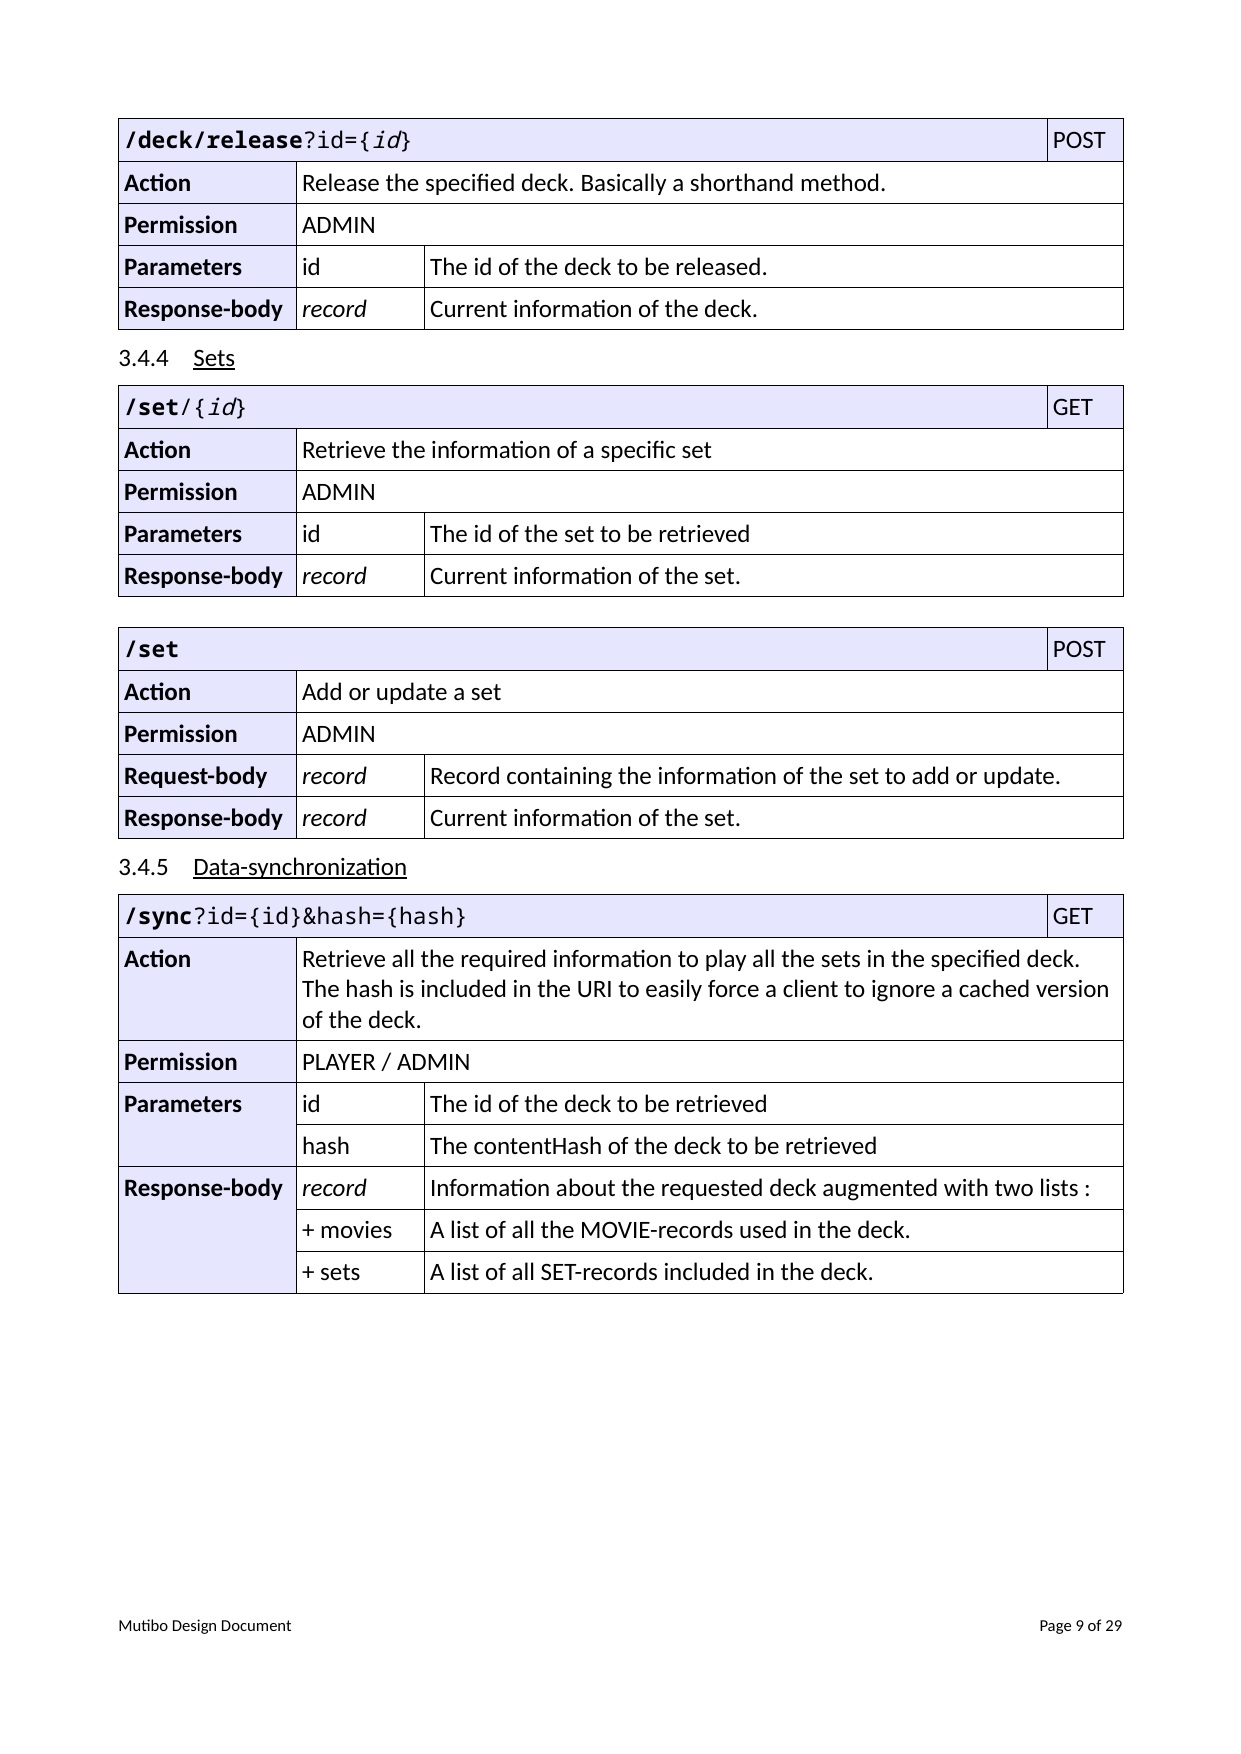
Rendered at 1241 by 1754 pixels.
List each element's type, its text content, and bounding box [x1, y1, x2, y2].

table_cell Information about the requested deck augmented with two lists : [425, 1167, 1123, 1208]
table_cell record [297, 555, 424, 596]
table_cell The id of the deck to be retrieved [425, 1083, 1123, 1124]
table_header GET [1048, 895, 1123, 937]
table_header GET [1048, 386, 1123, 428]
table_cell Parameters [119, 1083, 296, 1166]
table_cell Action [119, 938, 296, 1040]
table_cell id [297, 1083, 424, 1124]
table_cell ADMIN [297, 713, 1123, 754]
table_cell record [297, 1167, 424, 1208]
table_cell Permission [119, 204, 296, 245]
table_cell Permission [119, 471, 296, 512]
table_cell record [297, 797, 424, 838]
table_cell Current information of the set. [425, 555, 1123, 596]
table_cell Response-body [119, 1167, 296, 1293]
table_cell record [297, 288, 424, 329]
table_cell The id of the set to be retrieved [425, 513, 1123, 554]
table_cell A list of all the MOVIE-records used in the deck. [425, 1210, 1123, 1251]
table_header POST [1048, 628, 1123, 670]
table_cell Action [119, 429, 296, 470]
table_cell PLAYER / ADMIN [297, 1041, 1123, 1082]
table_cell The id of the deck to be released. [425, 246, 1123, 287]
subtitle Sets [118, 342, 1122, 373]
table_cell Response-body [119, 797, 296, 838]
table_cell id [297, 513, 424, 554]
table_cell Add or update a set [297, 671, 1123, 712]
table_cell Record containing the information of the set to add or update. [425, 755, 1123, 796]
table_cell Parameters [119, 246, 296, 287]
subtitle Data-synchronization [118, 851, 1122, 882]
table_header /sync?id={id}&hash={hash} [119, 895, 1047, 937]
table_cell The contentHash of the deck to be retrieved [425, 1125, 1123, 1166]
table_cell Current information of the deck. [425, 288, 1123, 329]
table_cell Retrieve the information of a specific set [297, 429, 1123, 470]
table_cell Parameters [119, 513, 296, 554]
table_cell Permission [119, 1041, 296, 1082]
table_cell Permission [119, 713, 296, 754]
table_header /set [119, 628, 1047, 670]
table_cell Retrieve all the required information to play all the sets in the specified deck. The hash is included in the URI to easily force a client to ignore a cached version of the deck. [297, 938, 1123, 1040]
table_cell Response-body [119, 555, 296, 596]
table_cell ADMIN [297, 471, 1123, 512]
table_cell Action [119, 671, 296, 712]
table_cell Response-body [119, 288, 296, 329]
table_cell + sets [297, 1252, 424, 1293]
table_cell Request-body [119, 755, 296, 796]
table_cell Release the specified deck. Basically a shorthand method. [297, 162, 1123, 203]
table_cell + movies [297, 1210, 424, 1251]
table_cell record [297, 755, 424, 796]
table_header POST [1048, 119, 1123, 161]
table_cell id [297, 246, 424, 287]
table_header /deck/release?id={id} [119, 119, 1047, 161]
table_cell Current information of the set. [425, 797, 1123, 838]
table_cell Action [119, 162, 296, 203]
table_cell A list of all SET-records included in the deck. [425, 1252, 1123, 1293]
table_header /set/{id} [119, 386, 1047, 428]
table_cell ADMIN [297, 204, 1123, 245]
table_cell hash [297, 1125, 424, 1166]
